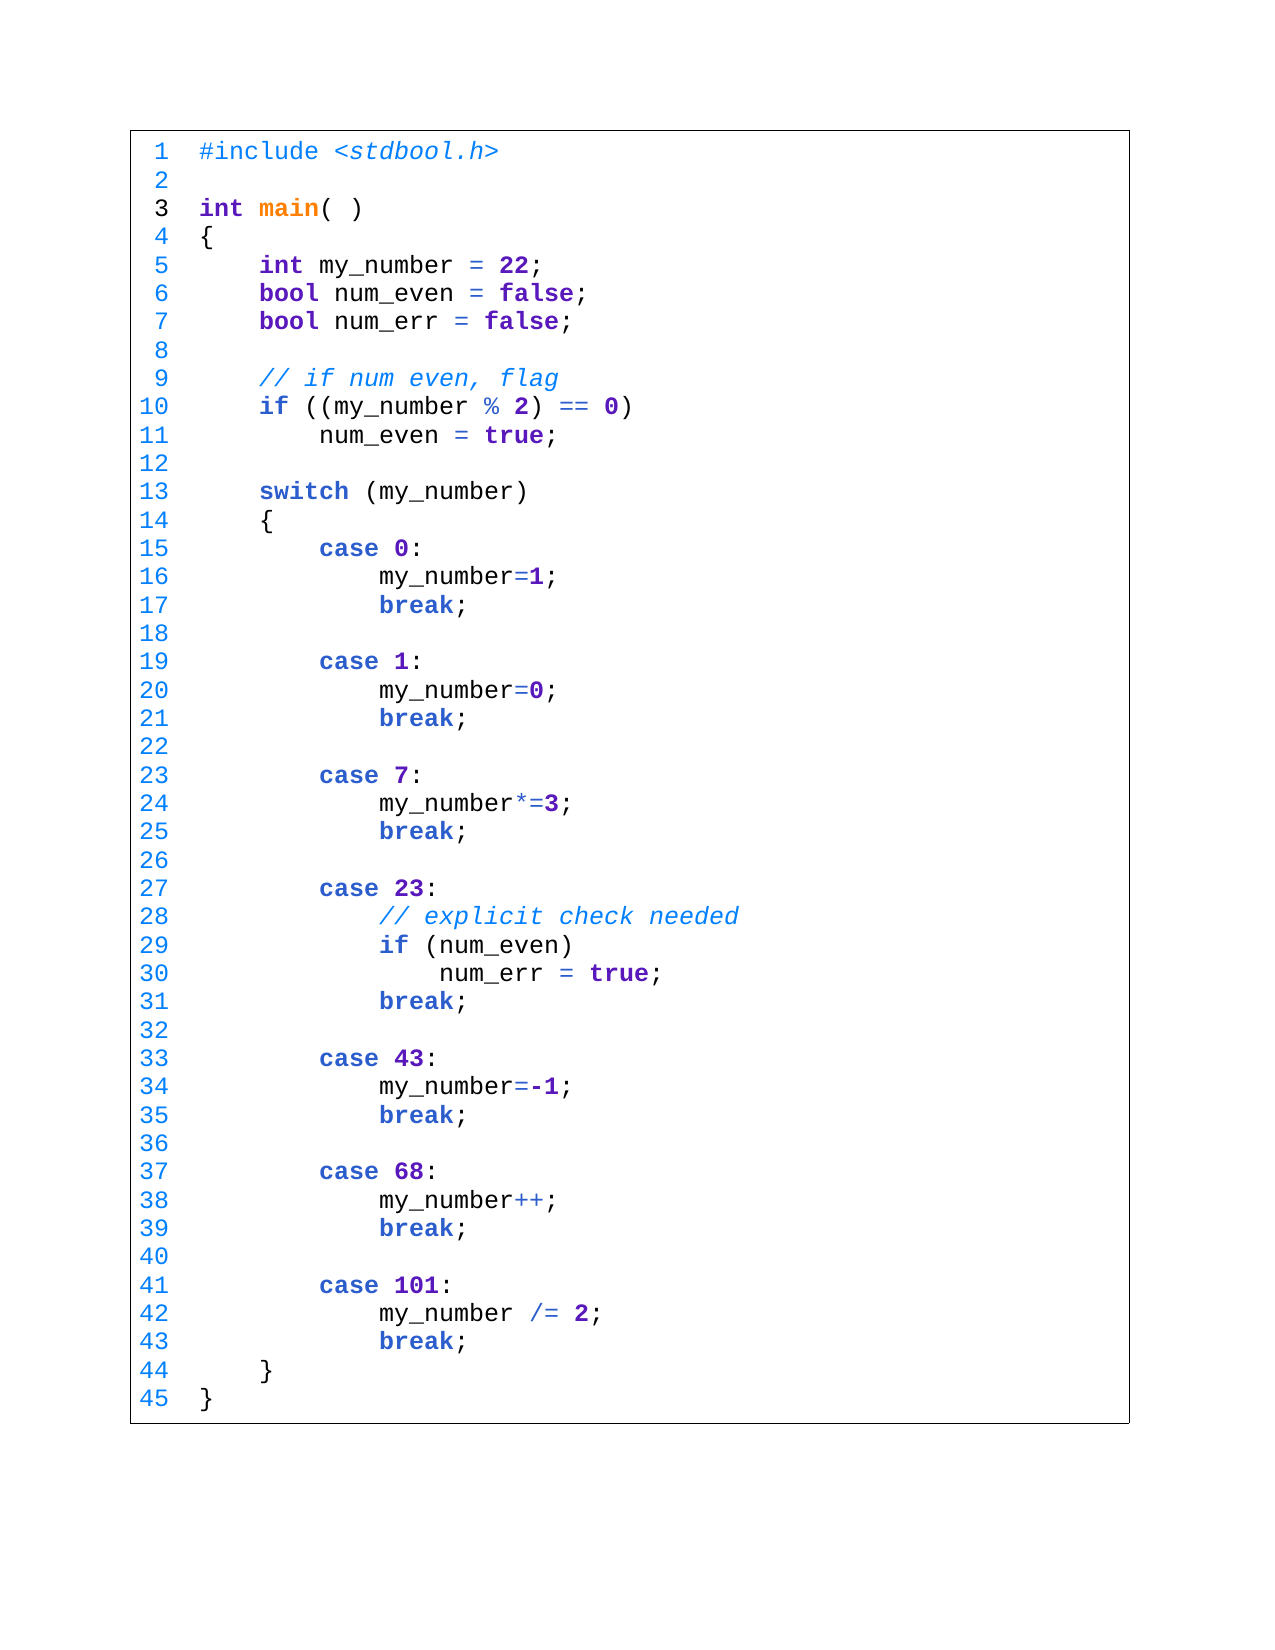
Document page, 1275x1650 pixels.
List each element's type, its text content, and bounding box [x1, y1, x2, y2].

text 7 bool num_err = false; [139, 309, 1120, 337]
text 36 [139, 1131, 1120, 1159]
text 41 case 101: [139, 1272, 1120, 1301]
text 11 num_even = true; [139, 422, 1120, 451]
text 19 case 1: [139, 649, 1120, 677]
text 15 case 0: [139, 536, 1120, 564]
text 31 break; [139, 989, 1120, 1017]
text 20 my_number=0; [139, 677, 1120, 706]
text 25 break; [139, 819, 1120, 847]
text 16 my_number=1; [139, 564, 1120, 592]
text 12 [139, 451, 1120, 479]
text 40 [139, 1244, 1120, 1272]
text 8 [139, 337, 1120, 366]
text 45 } [139, 1386, 1120, 1414]
text 10 if ((my_number % 2) == 0) [139, 394, 1120, 422]
text 1 #include <stdbool.h> [139, 139, 1120, 167]
text 30 num_err = true; [139, 961, 1120, 989]
text 37 case 68: [139, 1159, 1120, 1187]
text 21 break; [139, 706, 1120, 734]
text 32 [139, 1017, 1120, 1046]
text 23 case 7: [139, 762, 1120, 791]
text 27 case 23: [139, 876, 1120, 904]
text 13 switch (my_number) [139, 479, 1120, 507]
text 42 my_number /= 2; [139, 1301, 1120, 1329]
text 22 [139, 734, 1120, 762]
text 39 break; [139, 1216, 1120, 1244]
text 18 [139, 621, 1120, 649]
text 43 break; [139, 1329, 1120, 1357]
text 2 [139, 167, 1120, 196]
text 38 my_number++; [139, 1187, 1120, 1216]
text 29 if (num_even) [139, 932, 1120, 961]
text 26 [139, 847, 1120, 876]
text 24 my_number*=3; [139, 791, 1120, 819]
text 33 case 43: [139, 1046, 1120, 1074]
text 14 { [139, 507, 1120, 536]
text 44 } [139, 1357, 1120, 1386]
text 4 { [139, 224, 1120, 252]
text 9 // if num even, flag [139, 366, 1120, 394]
text 6 bool num_even = false; [139, 281, 1120, 309]
text 17 break; [139, 592, 1120, 621]
text 28 // explicit check needed [139, 904, 1120, 932]
text 35 break; [139, 1102, 1120, 1131]
text 34 my_number=-1; [139, 1074, 1120, 1102]
text 5 int my_number = 22; [139, 252, 1120, 281]
text 3 int main( ) [139, 196, 1120, 224]
